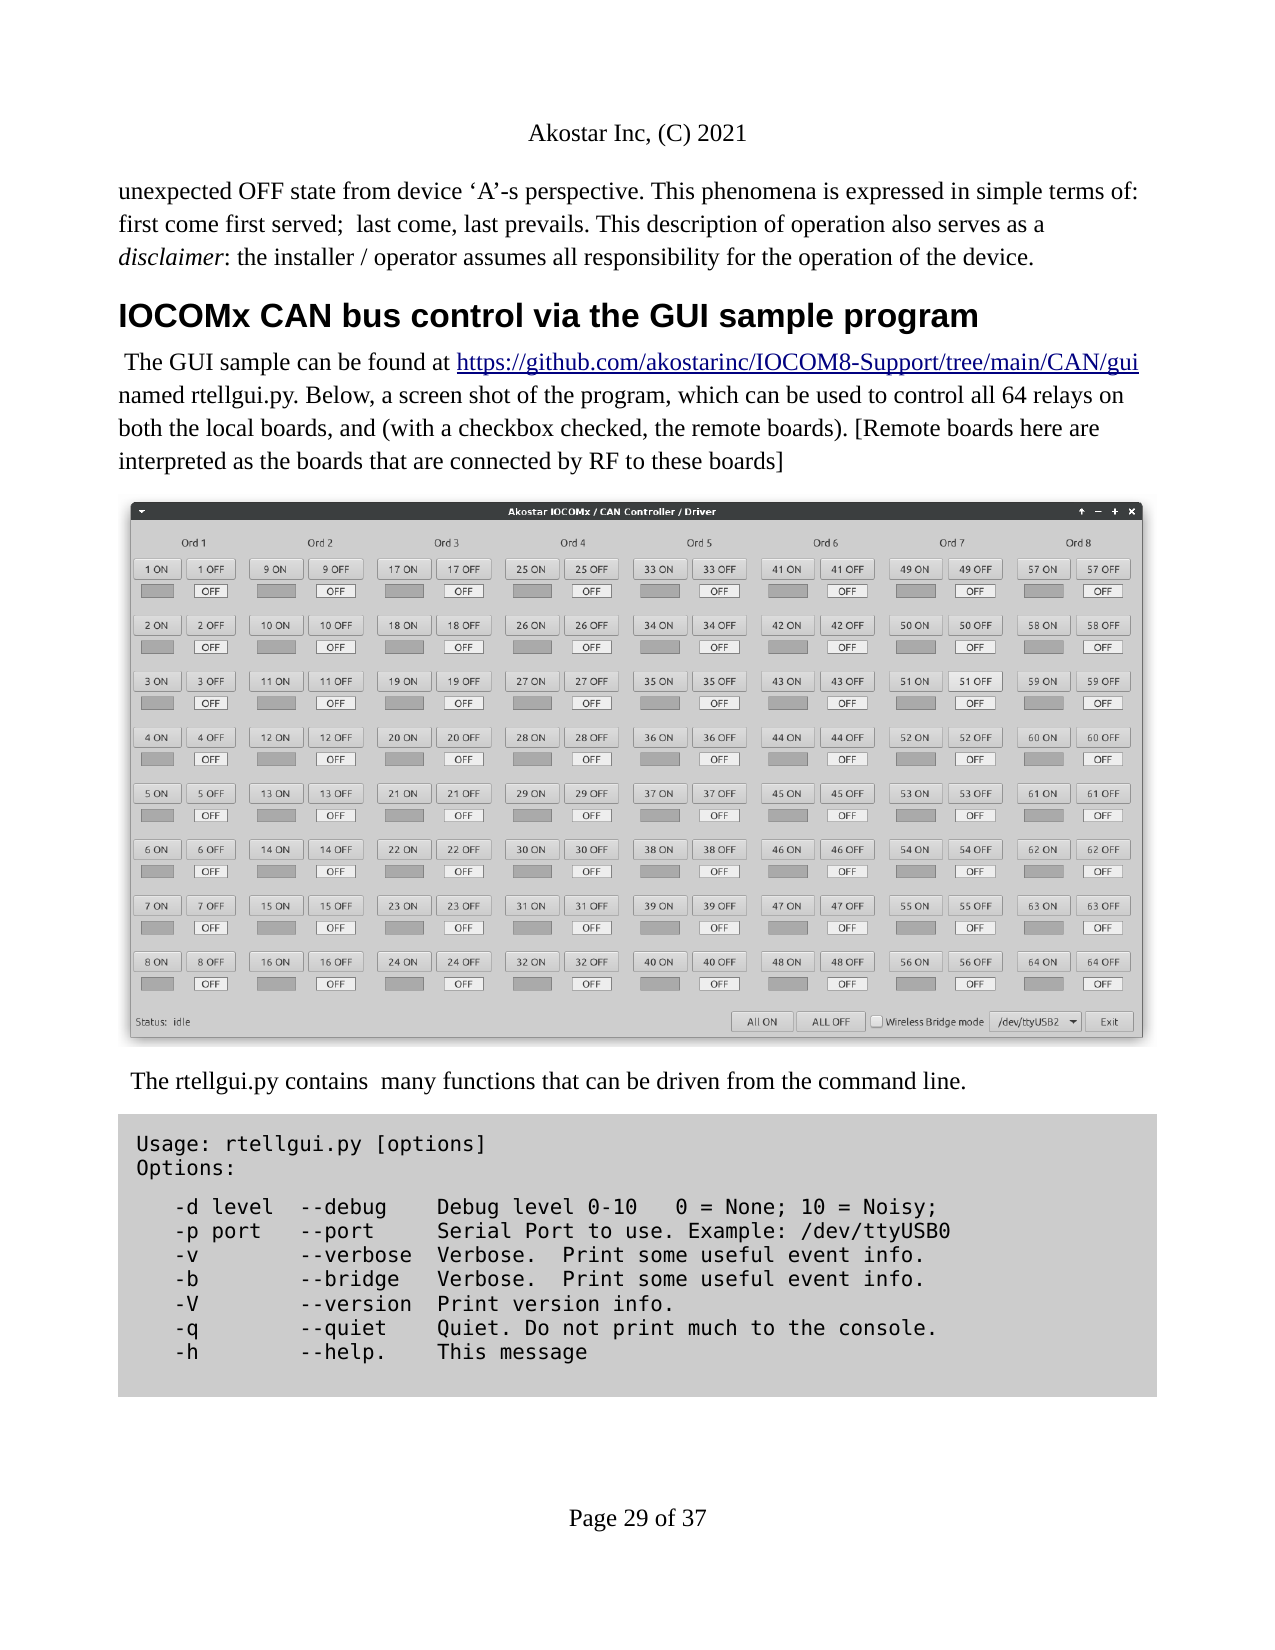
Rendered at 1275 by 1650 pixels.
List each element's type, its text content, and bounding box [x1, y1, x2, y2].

picture [118, 494, 1157, 1047]
subtitle IOCOMx CAN bus control via the GUI sample program [118, 296, 1157, 335]
text unexpected OFF state from device ‘A’-s perspective. This phenomena is expressed in simple terms of: first come first served; last come, last prevails. This description of operation also serves as a disclaimer: the installer / operator assumes all responsibility for the operation of the device. [118, 176, 1157, 271]
text The GUI sample can be found at https://github.com/akostarinc/IOCOM8-Support/tree/main/CAN/gui named rtellgui.py. Below, a screen shot of the program, which can be used to control all 64 relays on both the local boards, and (with a checkbox checked, the remote boards). [Remote boards here are interpreted as the boards that are connected by RF to these boards] [118, 347, 1157, 475]
text The rtellgui.py contains many functions that can be driven from the command line. [118, 1066, 1157, 1095]
table_header Usage: rtellgui.py [options] Options: -d level --debug Debug level 0-10 0 = None; 10 = Noisy; -p port --port Serial Port to use. Example: /dev/ttyUSB0 -v --verbose Verbose. Print some useful event info. -b --bridge Verbose. Print some useful event info. -V --version Print version info. -q --quiet Quiet. Do not print much to the console. -h --help. This message [118, 1114, 1157, 1397]
